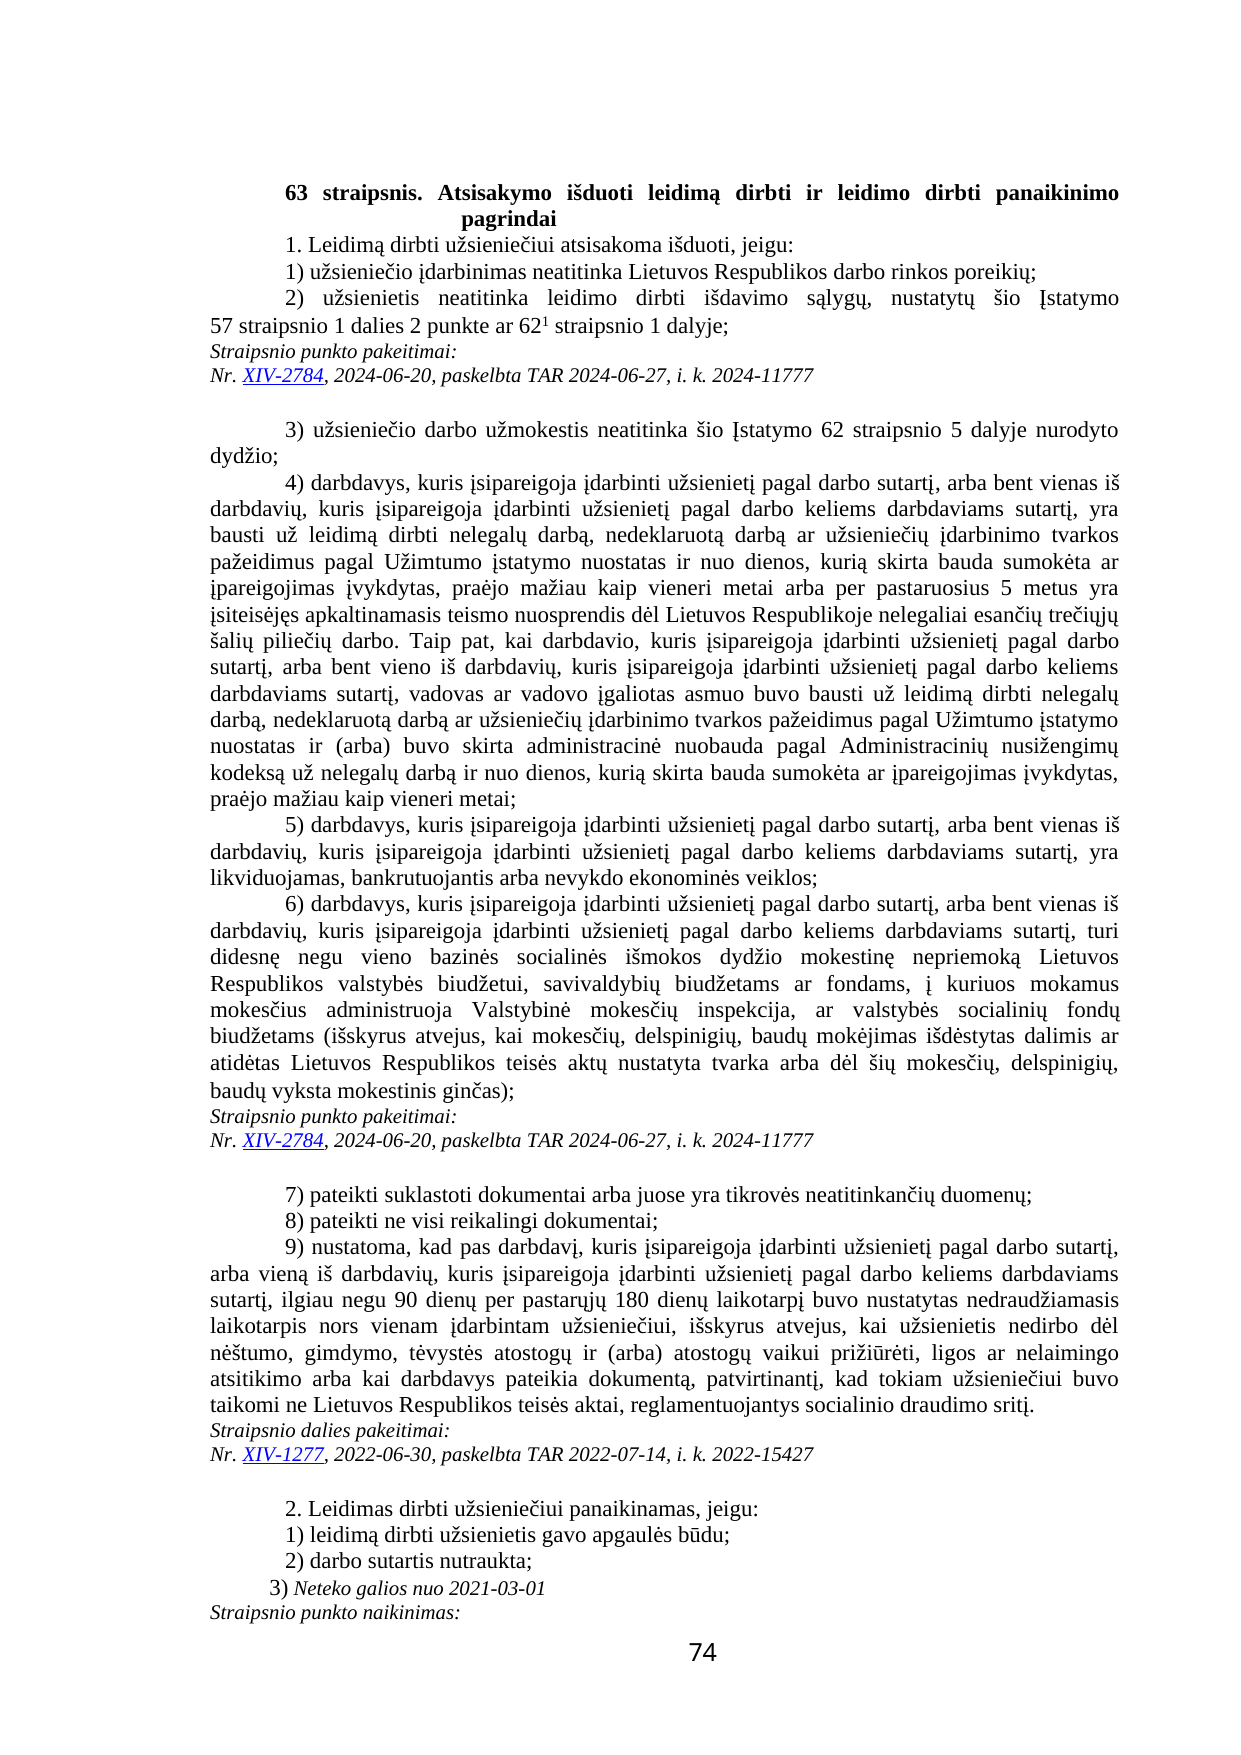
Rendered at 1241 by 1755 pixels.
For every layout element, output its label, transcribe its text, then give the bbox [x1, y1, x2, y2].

text 9) nustatoma, kad pas darbdavį, kuris įsipareigoja įdarbinti užsienietį pagal darbo sutartį, arba vieną iš darbdavių, kuris įsipareigoja įdarbinti užsienietį pagal darbo keliems darbdaviams sutartį, ilgiau negu 90 dienų per pastarųjų 180 dienų laikotarpį buvo nustatytas nedraudžiamasis laikotarpis nors vienam įdarbintam užsieniečiui, išskyrus atvejus, kai užsienietis nedirbo dėl nėštumo, gimdymo, tėvystės atostogų ir (arba) atostogų vaikui prižiūrėti, ligos ar nelaimingo atsitikimo arba kai darbdavys pateikia dokumentą, patvirtinantį, kad tokiam užsieniečiui buvo taikomi ne Lietuvos Respublikos teisės aktai, reglamentuojantys socialinio draudimo sritį. [210, 1233, 1120, 1418]
text 1. Leidimą dirbti užsieniečiui atsisakoma išduoti, jeigu: [210, 231, 1120, 258]
text 3) užsieniečio darbo užmokestis neatitinka šio Įstatymo 62 straipsnio 5 dalyje nurodyto dydžio; [210, 416, 1120, 469]
text 2) užsienietis neatitinka leidimo dirbti išdavimo sąlygų, nustatytų šio Įstatymo 57 straipsnio 1 dalies 2 punkte ar 621 straipsnio 1 dalyje; [210, 284, 1120, 339]
text Nr. XIV-2784, 2024-06-20, paskelbta TAR 2024-06-27, i. k. 2024-11777 [210, 363, 1120, 387]
text 4) darbdavys, kuris įsipareigoja įdarbinti užsienietį pagal darbo sutartį, arba bent vienas iš darbdavių, kuris įsipareigoja įdarbinti užsienietį pagal darbo keliems darbdaviams sutartį, yra bausti už leidimą dirbti nelegalų darbą, nedeklaruotą darbą ar užsieniečių įdarbinimo tvarkos pažeidimus pagal Užimtumo įstatymo nuostatas ir nuo dienos, kurią skirta bauda sumokėta ar įpareigojimas įvykdytas, praėjo mažiau kaip vieneri metai arba per pastaruosius 5 metus yra įsiteisėjęs apkaltinamasis teismo nuosprendis dėl Lietuvos Respublikoje nelegaliai esančių trečiųjų šalių piliečių darbo. Taip pat, kai darbdavio, kuris įsipareigoja įdarbinti užsienietį pagal darbo sutartį, arba bent vieno iš darbdavių, kuris įsipareigoja įdarbinti užsienietį pagal darbo keliems darbdaviams sutartį, vadovas ar vadovo įgaliotas asmuo buvo bausti už leidimą dirbti nelegalų darbą, nedeklaruotą darbą ar užsieniečių įdarbinimo tvarkos pažeidimus pagal Užimtumo įstatymo nuostatas ir (arba) buvo skirta administracinė nuobauda pagal Administracinių nusižengimų kodeksą už nelegalų darbą ir nuo dienos, kurią skirta bauda sumokėta ar įpareigojimas įvykdytas, praėjo mažiau kaip vieneri metai; [210, 469, 1120, 811]
text Straipsnio punkto pakeitimai: [210, 1104, 1120, 1128]
text 7) pateikti suklastoti dokumentai arba juose yra tikrovės neatitinkančių duomenų; [210, 1181, 1120, 1207]
text 1) leidimą dirbti užsienietis gavo apgaulės būdu; [210, 1521, 1120, 1547]
text 2) darbo sutartis nutraukta; [210, 1547, 1120, 1574]
text Straipsnio punkto naikinimas: [210, 1600, 1120, 1624]
text Straipsnio punkto pakeitimai: [210, 339, 1120, 363]
text 6) darbdavys, kuris įsipareigoja įdarbinti užsienietį pagal darbo sutartį, arba bent vienas iš darbdavių, kuris įsipareigoja įdarbinti užsienietį pagal darbo keliems darbdaviams sutartį, turi didesnę negu vieno bazinės socialinės išmokos dydžio mokestinę nepriemoką Lietuvos Respublikos valstybės biudžetui, savivaldybių biudžetams ar fondams, į kuriuos mokamus mokesčius administruoja Valstybinė mokesčių inspekcija, ar valstybės socialinių fondų biudžetams (išskyrus atvejus, kai mokesčių, delspinigių, baudų mokėjimas išdėstytas dalimis ar atidėtas Lietuvos Respublikos teisės aktų nustatyta tvarka arba dėl šių mokesčių, delspinigių, baudų vyksta mokestinis ginčas); [210, 891, 1120, 1104]
text 2. Leidimas dirbti užsieniečiui panaikinamas, jeigu: [210, 1495, 1120, 1521]
text 5) darbdavys, kuris įsipareigoja įdarbinti užsienietį pagal darbo sutartį, arba bent vienas iš darbdavių, kuris įsipareigoja įdarbinti užsienietį pagal darbo keliems darbdaviams sutartį, yra likviduojamas, bankrutuojantis arba nevykdo ekonominės veiklos; [210, 811, 1120, 891]
text 3) Neteko galios nuo 2021-03-01 [210, 1574, 1120, 1600]
text 63 straipsnis. Atsisakymo išduoti leidimą dirbti ir leidimo dirbti panaikinimo pagrindai [285, 179, 1120, 231]
text 8) pateikti ne visi reikalingi dokumentai; [210, 1207, 1120, 1233]
text Nr. XIV-2784, 2024-06-20, paskelbta TAR 2024-06-27, i. k. 2024-11777 [210, 1128, 1120, 1152]
text 1) užsieniečio įdarbinimas neatitinka Lietuvos Respublikos darbo rinkos poreikių; [210, 258, 1120, 284]
text Nr. XIV-1277, 2022-06-30, paskelbta TAR 2022-07-14, i. k. 2022-15427 [210, 1442, 1120, 1466]
text Straipsnio dalies pakeitimai: [210, 1418, 1120, 1442]
